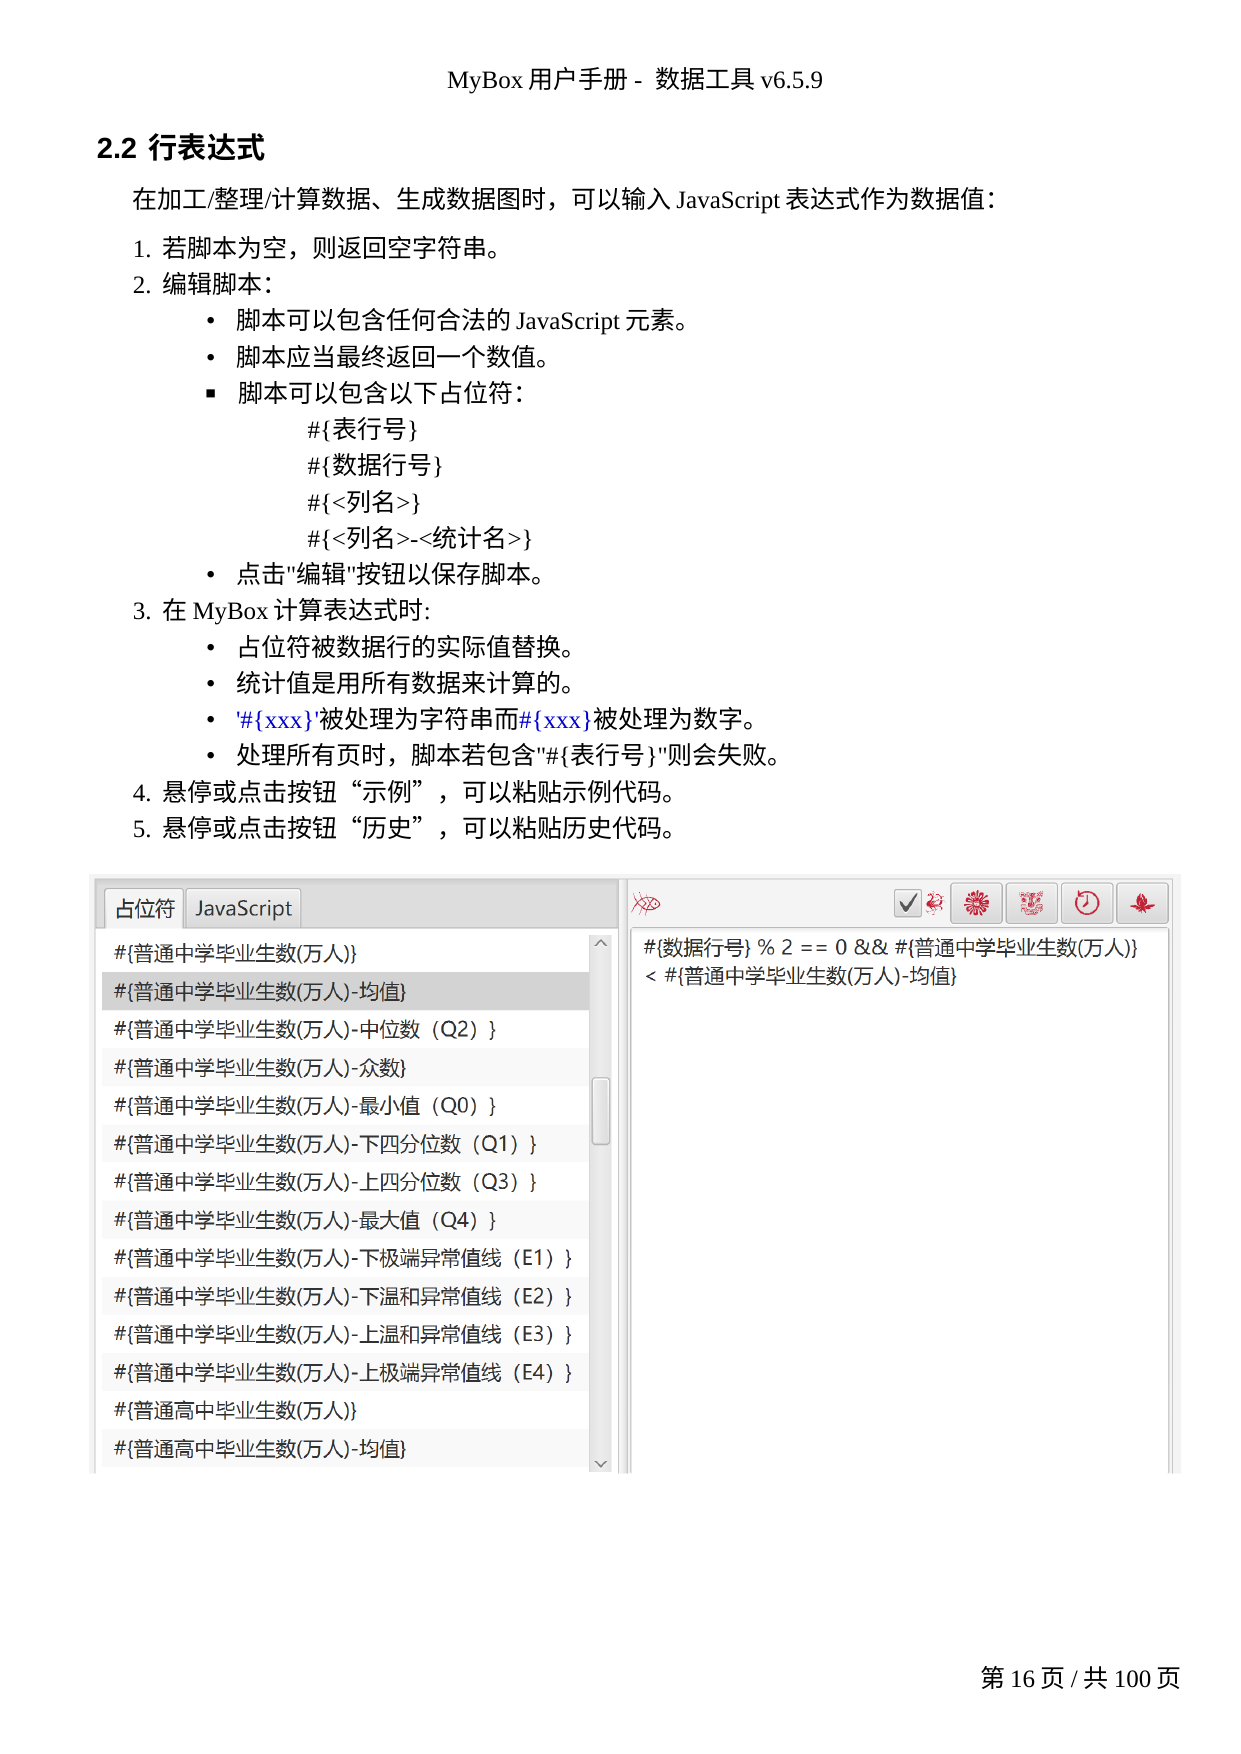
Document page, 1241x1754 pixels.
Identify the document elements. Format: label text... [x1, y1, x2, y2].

text #{表行号} #{数据行号} #{<列名>} #{<列名>-<统计名>} [307, 409, 1181, 554]
list 若脚本为空，则返回空字符串。 [133, 228, 1181, 264]
picture [88, 873, 1182, 1474]
list 脚本应当最终返回一个数值。 [206, 337, 1181, 373]
list 脚本可以包含以下占位符： [201, 373, 1181, 409]
subtitle 行表达式 [88, 125, 1181, 167]
list 悬停或点击按钮“示例”，可以粘贴示例代码。 [133, 772, 1181, 808]
list 编辑脚本： [133, 264, 1181, 301]
list '#{xxx}'被处理为字符串而#{xxx}被处理为数字。 [206, 699, 1181, 736]
list 处理所有页时，脚本若包含"#{表行号}"则会失败。 [206, 736, 1181, 772]
list 占位符被数据行的实际值替换。 [206, 627, 1181, 663]
list 点击"编辑"按钮以保存脚本。 [206, 554, 1181, 591]
list 脚本可以包含任何合法的JavaScript元素。 [206, 301, 1181, 337]
list 悬停或点击按钮“历史”，可以粘贴历史代码。 [133, 808, 1181, 844]
text 在加工/整理/计算数据、生成数据图时，可以输入JavaScript表达式作为数据值： [88, 179, 1181, 216]
list 统计值是用所有数据来计算的。 [206, 663, 1181, 699]
list 在MyBox计算表达式时: [133, 591, 1181, 627]
